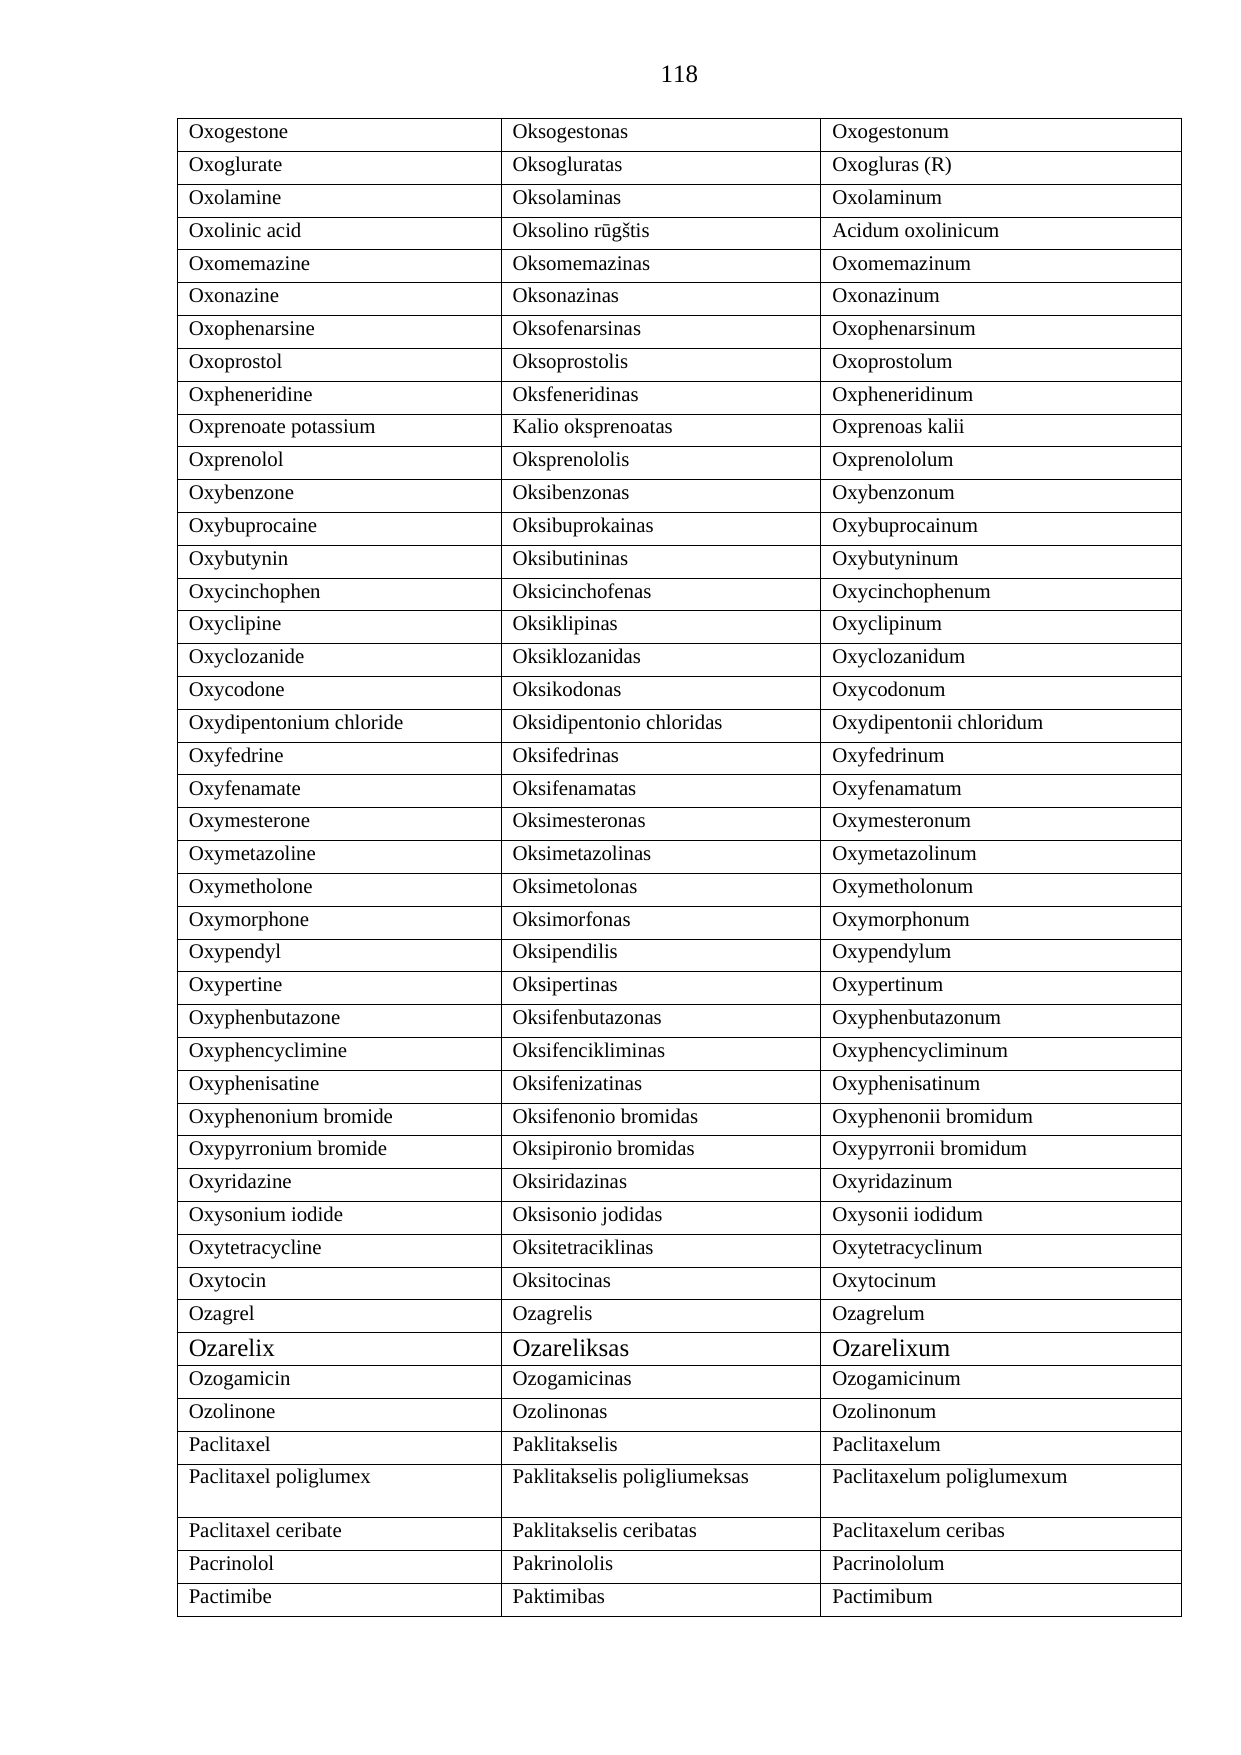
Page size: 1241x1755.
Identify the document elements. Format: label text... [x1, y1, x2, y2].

table_cell Oxyphenbutazone [178, 1005, 501, 1037]
table_cell Oksikodonas [502, 677, 820, 709]
table_cell Oxprenoas kalii [821, 415, 1181, 446]
table_cell Oxoprostol [178, 349, 501, 381]
table_cell Acidum oxolinicum [821, 218, 1181, 249]
table_cell Oxyridazinum [821, 1169, 1181, 1201]
table_cell Oksifenbutazonas [502, 1005, 820, 1037]
table_cell Oksomemazinas [502, 250, 820, 282]
table_cell Oxydipentonium chloride [178, 710, 501, 742]
table_cell Paclitaxelum ceribas [821, 1518, 1181, 1550]
table_cell Oxpheneridine [178, 382, 501, 413]
table_cell Oxomemazinum [821, 250, 1181, 282]
table_cell Oksiklipinas [502, 611, 820, 643]
table_cell Oxyphenisatine [178, 1071, 501, 1102]
table_cell Paklitakselis ceribatas [502, 1518, 820, 1550]
table_cell Paclitaxel [178, 1432, 501, 1463]
table_cell Oxyphenonii bromidum [821, 1104, 1181, 1135]
table_cell Oxoprostolum [821, 349, 1181, 381]
table_cell Paklitakselis poligliumeksas [502, 1465, 820, 1517]
table_cell Oxolamine [178, 185, 501, 217]
table_cell Oxycinchophen [178, 579, 501, 610]
table_cell Oxymetholonum [821, 874, 1181, 906]
table_cell Oksibuprokainas [502, 513, 820, 545]
table_cell Oksifencikliminas [502, 1038, 820, 1070]
table_cell Oxybenzonum [821, 480, 1181, 512]
table_cell Oksifenizatinas [502, 1071, 820, 1102]
table_cell Oxogluras (R) [821, 152, 1181, 184]
table_cell Paclitaxel poliglumex [178, 1465, 501, 1517]
table_cell Oxytetracycline [178, 1235, 501, 1267]
table_cell Oxyclozanide [178, 644, 501, 676]
table_cell Oxyclozanidum [821, 644, 1181, 676]
table_cell Oksiridazinas [502, 1169, 820, 1201]
table_cell Oksipertinas [502, 972, 820, 1004]
table_cell Ozarelixum [821, 1333, 1181, 1365]
table_cell Oksibutininas [502, 546, 820, 577]
table_cell Oxyfenamatum [821, 775, 1181, 807]
table_cell Oksitocinas [502, 1268, 820, 1299]
table_cell Ozarelix [178, 1333, 501, 1365]
table_cell Oxymetazolinum [821, 841, 1181, 873]
table_cell Oxyfenamate [178, 775, 501, 807]
table_cell Oxycinchophenum [821, 579, 1181, 610]
table_cell Ozogamicinum [821, 1366, 1181, 1398]
table_cell Oxymesteronum [821, 808, 1181, 840]
table_cell Oksiklozanidas [502, 644, 820, 676]
table_cell Oxyphencycliminum [821, 1038, 1181, 1070]
table_cell Oxolinic acid [178, 218, 501, 249]
table_cell Oksitetraciklinas [502, 1235, 820, 1267]
table_cell Oxophenarsine [178, 316, 501, 348]
table_cell Ozagrelum [821, 1300, 1181, 1332]
table_cell Oxyridazine [178, 1169, 501, 1201]
table_cell Oxypendylum [821, 940, 1181, 971]
table_cell Oxprenololum [821, 447, 1181, 479]
table_cell Oxycodone [178, 677, 501, 709]
table_cell Oksicinchofenas [502, 579, 820, 610]
table_cell Pactimibum [821, 1584, 1181, 1616]
table_cell Oxybuprocaine [178, 513, 501, 545]
table_cell Oxysonium iodide [178, 1202, 501, 1234]
table_cell Oxyphencyclimine [178, 1038, 501, 1070]
table_cell Oxyfedrine [178, 743, 501, 774]
table_cell Oksoprostolis [502, 349, 820, 381]
table_cell Ozagrel [178, 1300, 501, 1332]
table_cell Pakrinololis [502, 1551, 820, 1583]
table_cell Oxymorphonum [821, 907, 1181, 938]
table_cell Oxoglurate [178, 152, 501, 184]
table_cell Oxonazine [178, 283, 501, 315]
table_cell Oxpheneridinum [821, 382, 1181, 413]
table_cell Oksifedrinas [502, 743, 820, 774]
table_cell Oxyphenbutazonum [821, 1005, 1181, 1037]
table_cell Oxymetholone [178, 874, 501, 906]
table_cell Oxyphenisatinum [821, 1071, 1181, 1102]
table_cell Oxytocinum [821, 1268, 1181, 1299]
table_cell Ozolinonum [821, 1399, 1181, 1431]
table_cell Ozogamicinas [502, 1366, 820, 1398]
table_cell Oxyfedrinum [821, 743, 1181, 774]
table_cell Oxyclipinum [821, 611, 1181, 643]
table_cell Oksifenamatas [502, 775, 820, 807]
table_cell Oksofenarsinas [502, 316, 820, 348]
table_cell Oxolaminum [821, 185, 1181, 217]
table_cell Oksogluratas [502, 152, 820, 184]
table_cell Oksogestonas [502, 119, 820, 151]
table_cell Oxybuprocainum [821, 513, 1181, 545]
table_cell Oxypertinum [821, 972, 1181, 1004]
table_cell Oksibenzonas [502, 480, 820, 512]
table_cell Ozareliksas [502, 1333, 820, 1365]
table_cell Oksimorfonas [502, 907, 820, 938]
table_cell Oksolaminas [502, 185, 820, 217]
table_cell Kalio oksprenoatas [502, 415, 820, 446]
table_cell Oxypyrronii bromidum [821, 1136, 1181, 1168]
table_cell Paklitakselis [502, 1432, 820, 1463]
table_cell Oxonazinum [821, 283, 1181, 315]
table_cell Oksimesteronas [502, 808, 820, 840]
table_cell Oxyclipine [178, 611, 501, 643]
table_cell Oxybutynin [178, 546, 501, 577]
table_cell Oksimetolonas [502, 874, 820, 906]
table_cell Oksfeneridinas [502, 382, 820, 413]
table_cell Ozogamicin [178, 1366, 501, 1398]
table_cell Oxytetracyclinum [821, 1235, 1181, 1267]
table_cell Oksidipentonio chloridas [502, 710, 820, 742]
table_cell Pacrinolol [178, 1551, 501, 1583]
table_cell Oxybenzone [178, 480, 501, 512]
table_cell Oksisonio jodidas [502, 1202, 820, 1234]
table_cell Oxymetazoline [178, 841, 501, 873]
table_cell Oxycodonum [821, 677, 1181, 709]
table_cell Oxypertine [178, 972, 501, 1004]
table_cell Paktimibas [502, 1584, 820, 1616]
table_cell Oksonazinas [502, 283, 820, 315]
table_cell Paclitaxelum poliglumexum [821, 1465, 1181, 1517]
table_cell Pacrinololum [821, 1551, 1181, 1583]
table_cell Oxogestone [178, 119, 501, 151]
table_cell Oxymorphone [178, 907, 501, 938]
table_cell Oxophenarsinum [821, 316, 1181, 348]
table_cell Oxprenoate potassium [178, 415, 501, 446]
table_cell Oksolino rūgštis [502, 218, 820, 249]
table_cell Oxprenolol [178, 447, 501, 479]
table_cell Oxyphenonium bromide [178, 1104, 501, 1135]
table_cell Oksprenololis [502, 447, 820, 479]
table_cell Paclitaxelum [821, 1432, 1181, 1463]
table_cell Paclitaxel ceribate [178, 1518, 501, 1550]
table_cell Oxydipentonii chloridum [821, 710, 1181, 742]
table_cell Oxogestonum [821, 119, 1181, 151]
table_cell Pactimibe [178, 1584, 501, 1616]
table_cell Oxybutyninum [821, 546, 1181, 577]
table_cell Oxypyrronium bromide [178, 1136, 501, 1168]
table_cell Oksimetazolinas [502, 841, 820, 873]
table_cell Oksipendilis [502, 940, 820, 971]
table_cell Oksifenonio bromidas [502, 1104, 820, 1135]
table_cell Oxysonii iodidum [821, 1202, 1181, 1234]
table_cell Oxomemazine [178, 250, 501, 282]
table_cell Ozagrelis [502, 1300, 820, 1332]
table_cell Ozolinonas [502, 1399, 820, 1431]
table_cell Oxytocin [178, 1268, 501, 1299]
table_cell Oxymesterone [178, 808, 501, 840]
table_cell Oxypendyl [178, 940, 501, 971]
table_cell Ozolinone [178, 1399, 501, 1431]
table_cell Oksipironio bromidas [502, 1136, 820, 1168]
